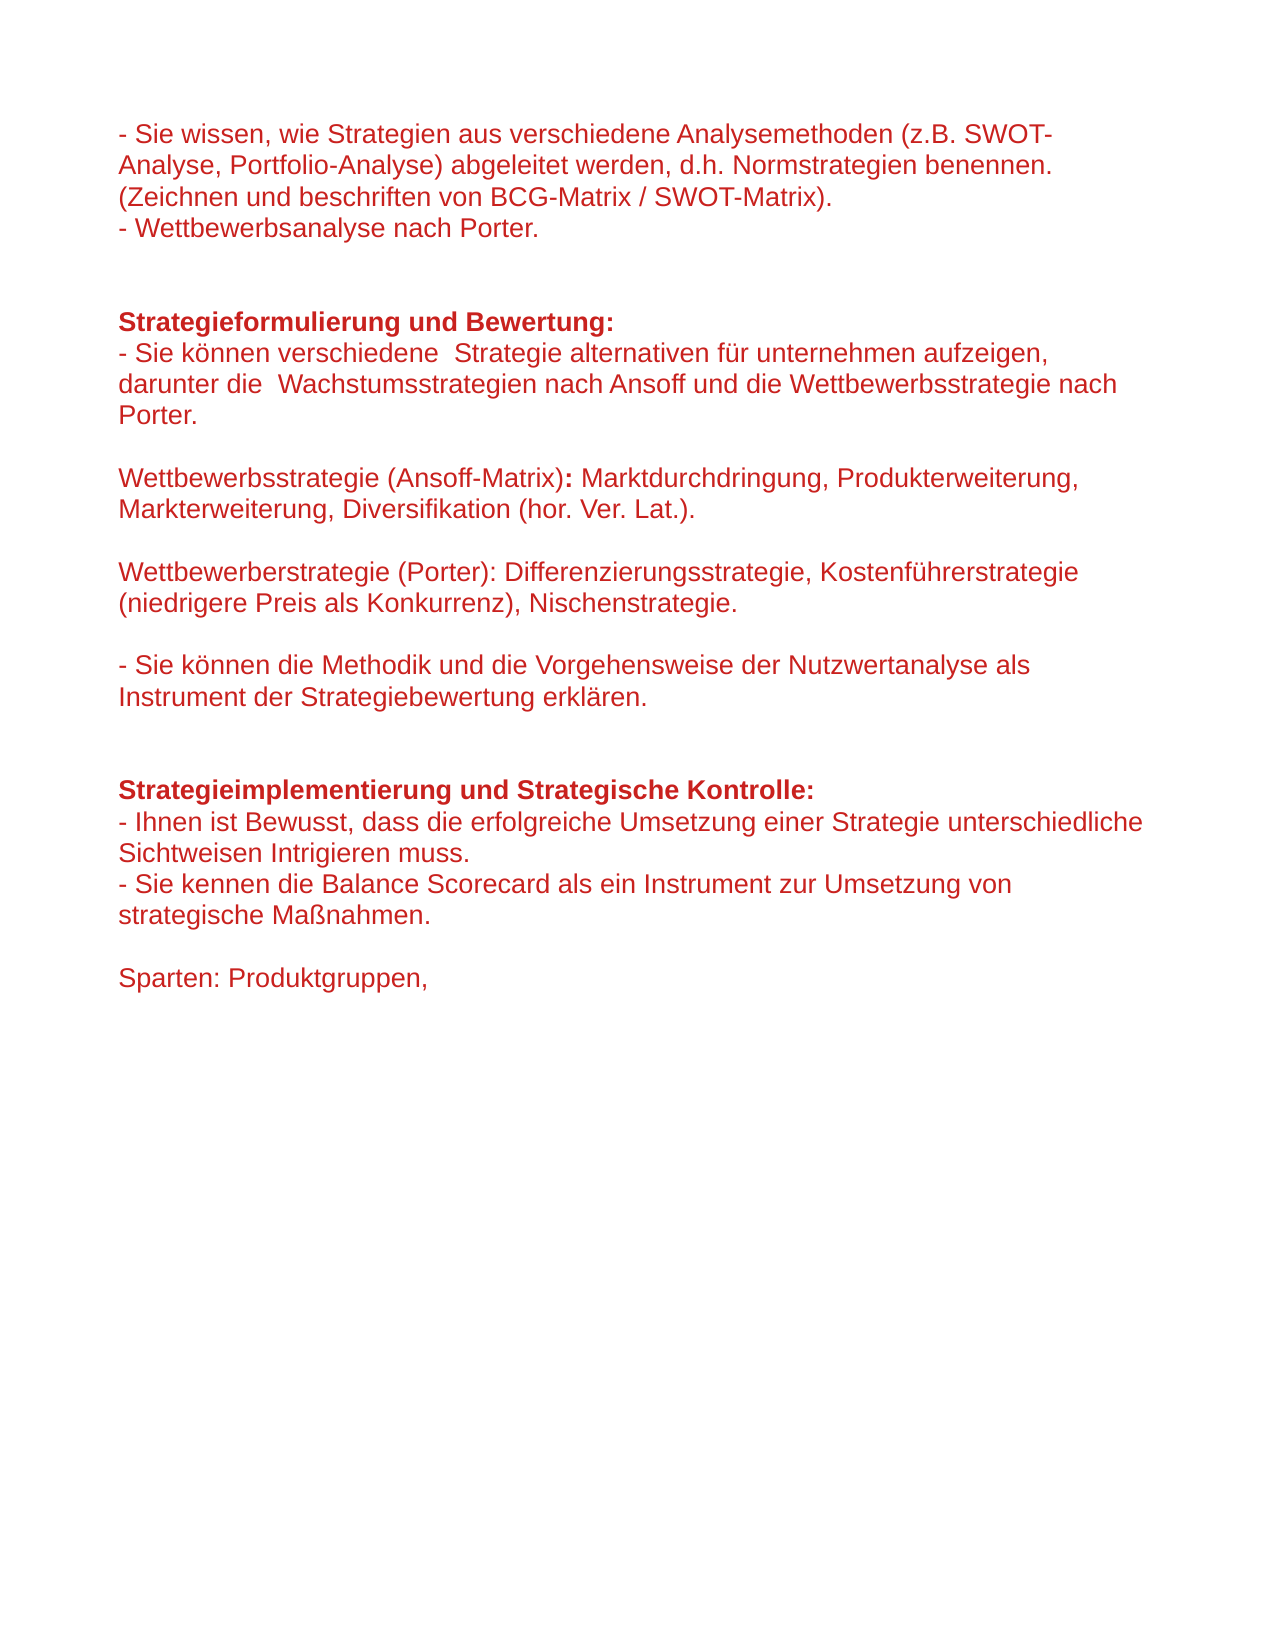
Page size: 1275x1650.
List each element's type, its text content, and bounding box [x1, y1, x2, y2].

text - Sie können die Methodik und die Vorgehensweise der Nutzwertanalyse als Instrument der Strategiebewertung erklären. [118, 649, 1157, 712]
text Wettbewerberstrategie (Porter): Differenzierungsstrategie, Kostenführerstrategie (niedrigere Preis als Konkurrenz), Nischenstrategie. [118, 556, 1157, 618]
text Sparten: Produktgruppen, [118, 962, 1157, 993]
text - Ihnen ist Bewusst, dass die erfolgreiche Umsetzung einer Strategie unterschiedliche Sichtweisen Intrigieren muss. [118, 806, 1157, 868]
text Strategieimplementierung und Strategische Kontrolle: [118, 774, 1157, 806]
text - Sie kennen die Balance Scorecard als ein Instrument zur Umsetzung von strategische Maßnahmen. [118, 868, 1157, 931]
text - Sie wissen, wie Strategien aus verschiedene Analysemethoden (z.B. SWOT-Analyse, Portfolio-Analyse) abgeleitet werden, d.h. Normstrategien benennen. (Zeichnen und beschriften von BCG-Matrix / SWOT-Matrix). [118, 118, 1157, 212]
text - Sie können verschiedene Strategie alternativen für unternehmen aufzeigen, darunter die Wachstumsstrategien nach Ansoff und die Wettbewerbsstrategie nach Porter. [118, 337, 1157, 431]
text Strategieformulierung und Bewertung: [118, 306, 1157, 337]
text - Wettbewerbsanalyse nach Porter. [118, 212, 1157, 243]
text Wettbewerbsstrategie (Ansoff-Matrix): Marktdurchdringung, Produkterweiterung, Markterweiterung, Diversifikation (hor. Ver. Lat.). [118, 462, 1157, 524]
